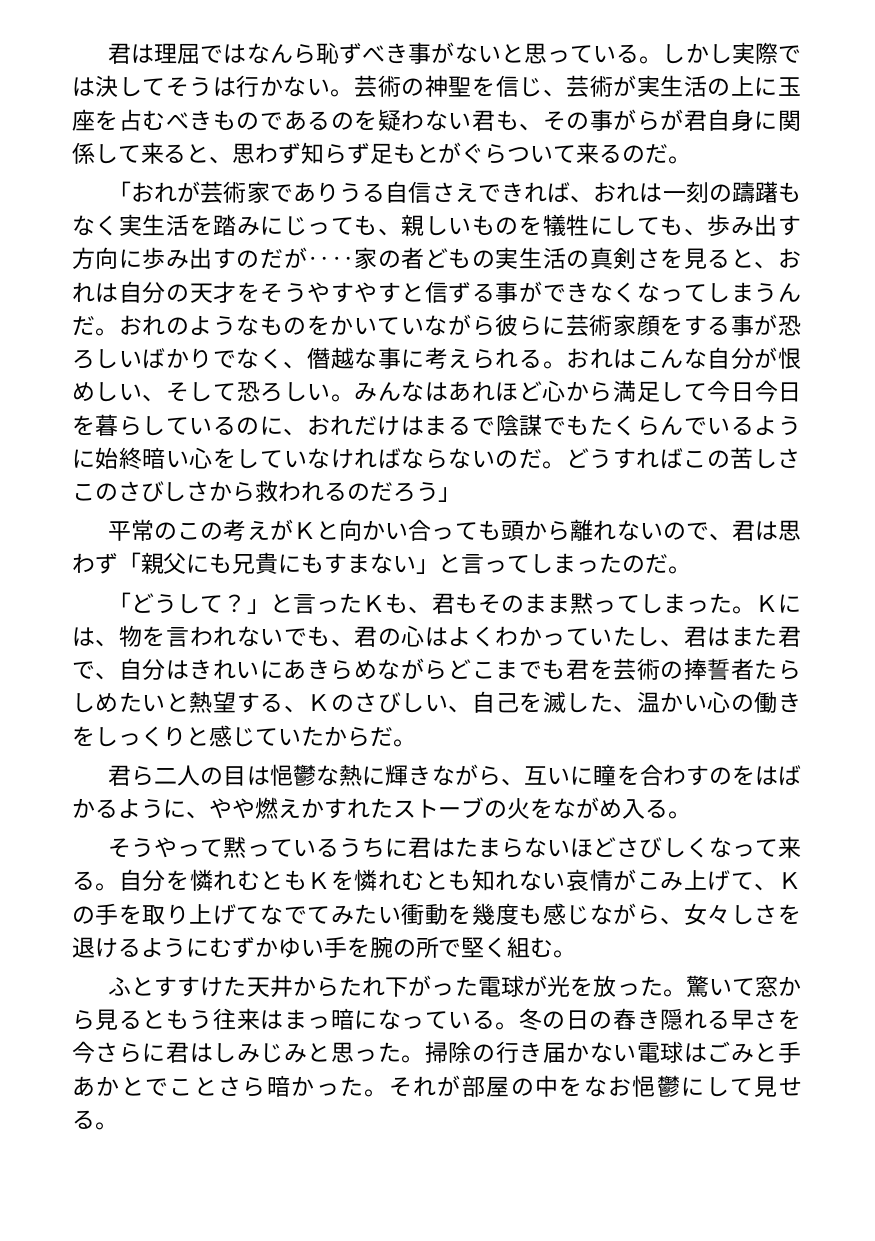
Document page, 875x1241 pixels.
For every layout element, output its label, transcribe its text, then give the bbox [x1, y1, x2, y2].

text そうやって黙っているうちに君はたまらないほどさびしくなって来る。自分を憐れむともＫを憐れむとも知れない哀情がこみ上げて、Ｋの手を取り上げてなでてみたい衝動を幾度も感じながら、女々しさを退けるようにむずかゆい手を腕の所で堅く組む。 [72, 830, 802, 963]
text 君ら二人の目は悒鬱な熱に輝きながら、互いに瞳を合わすのをはばかるように、やや燃えかすれたストーブの火をながめ入る。 [72, 758, 802, 824]
text 「おれが芸術家でありうる自信さえできれば、おれは一刻の躊躇もなく実生活を踏みにじっても、親しいものを犠牲にしても、歩み出す方向に歩み出すのだが‥‥家の者どもの実生活の真剣さを見ると、おれは自分の天才をそうやすやすと信ずる事ができなくなってしまうんだ。おれのようなものをかいていながら彼らに芸術家顔をする事が恐ろしいばかりでなく、僭越な事に考えられる。おれはこんな自分が恨めしい、そして恐ろしい。みんなはあれほど心から満足して今日今日を暮らしているのに、おれだけはまるで陰謀でもたくらんでいるように始終暗い心をしていなければならないのだ。どうすればこの苦しさこのさびしさから救われるのだろう」 [72, 175, 802, 507]
text 「どうして？」と言ったＫも、君もそのまま黙ってしまった。Ｋには、物を言われないでも、君の心はよくわかっていたし、君はまた君で、自分はきれいにあきらめながらどこまでも君を芸術の捧誓者たらしめたいと熱望する、Ｋのさびしい、自己を滅した、温かい心の働きをしっくりと感じていたからだ。 [72, 586, 802, 752]
text 君は理屈ではなんら恥ずべき事がないと思っている。しかし実際では決してそうは行かない。芸術の神聖を信じ、芸術が実生活の上に玉座を占むべきものであるのを疑わない君も、その事がらが君自身に関係して来ると、思わず知らず足もとがぐらついて来るのだ。 [72, 36, 802, 169]
text 平常のこの考えがＫと向かい合っても頭から離れないので、君は思わず「親父にも兄貴にもすまない」と言ってしまったのだ。 [72, 513, 802, 579]
text ふとすすけた天井からたれ下がった電球が光を放った。驚いて窓から見るともう往来はまっ暗になっている。冬の日の舂き隠れる早さを今さらに君はしみじみと思った。掃除の行き届かない電球はごみと手あかとでことさら暗かった。それが部屋の中をなお悒鬱にして見せる。 [72, 969, 802, 1135]
